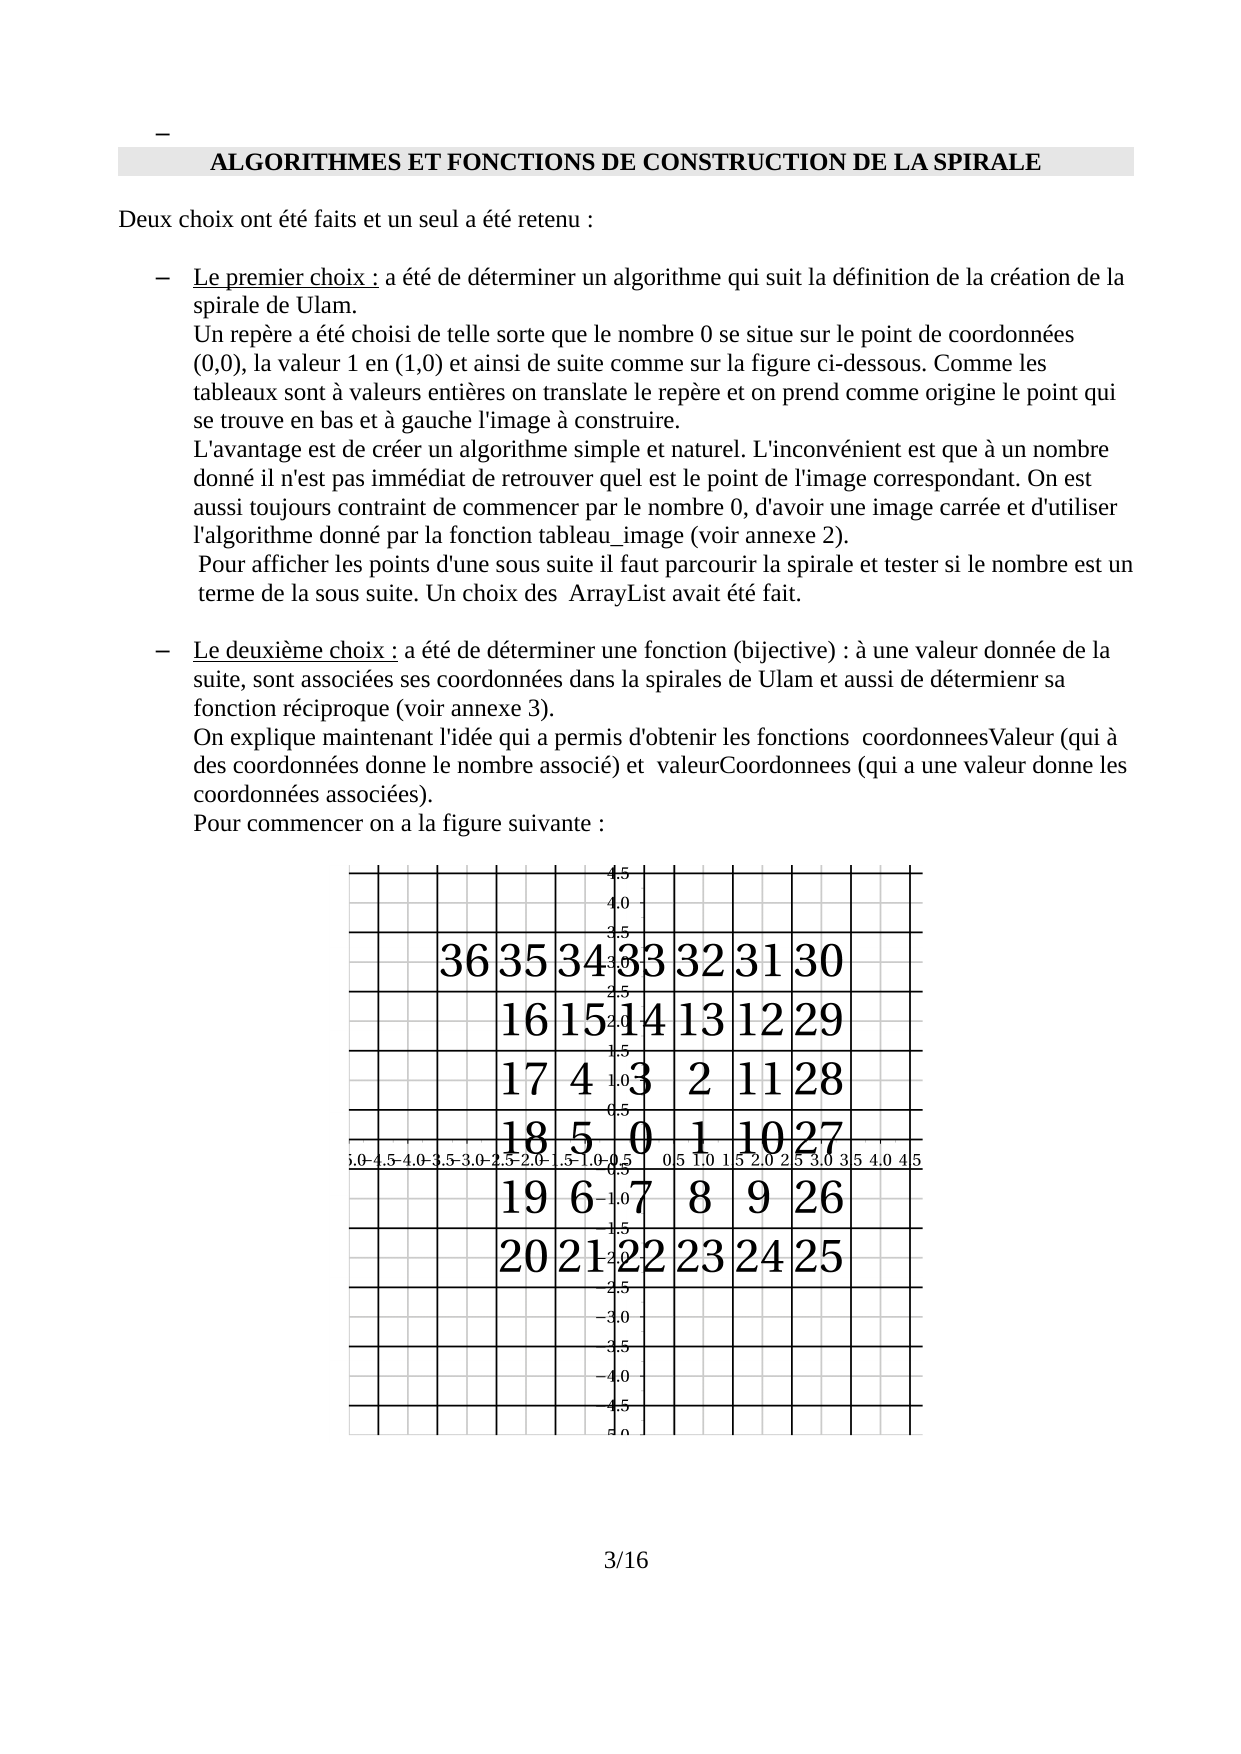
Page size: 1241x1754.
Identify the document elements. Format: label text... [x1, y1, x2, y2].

text ALGORITHMES ET FONCTIONS DE CONSTRUCTION DE LA SPIRALE [118, 147, 1134, 176]
list Le deuxième choix : a été de déterminer une fonction (bijective) : à une valeur donnée de la suite, sont associées ses coordonnées dans la spirales de Ulam et aussi de détermienr sa fonction réciproque (voir annexe 3). [156, 636, 1134, 722]
list L'avantage est de créer un algorithme simple et naturel. L'inconvénient est que à un nombre donné il n'est pas immédiat de retrouver quel est le point de l'image correspondant. On est aussi toujours contraint de commencer par le nombre 0, d'avoir une image carrée et d'utiliser l'algorithme donné par la fonction tableau_image (voir annexe 2). [156, 434, 1134, 549]
text Pour afficher les points d'une sous suite il faut parcourir la spirale et tester si le nombre est un terme de la sous suite. Un choix des ArrayList avait été fait. [198, 549, 1134, 607]
text Deux choix ont été faits et un seul a été retenu : [118, 204, 1134, 233]
list Pour commencer on a la figure suivante : [156, 808, 1134, 837]
picture [329, 865, 923, 1443]
list Le premier choix : a été de déterminer un algorithme qui suit la définition de la création de la spirale de Ulam. [156, 262, 1134, 319]
list Un repère a été choisi de telle sorte que le nombre 0 se situe sur le point de coordonnées (0,0), la valeur 1 en (1,0) et ainsi de suite comme sur la figure ci-dessous. Comme les tableaux sont à valeurs entières on translate le repère et on prend comme origine le point qui se trouve en bas et à gauche l'image à construire. [156, 319, 1134, 434]
list On explique maintenant l'idée qui a permis d'obtenir les fonctions coordonneesValeur (qui à des coordonnées donne le nombre associé) et valeurCoordonnees (qui a une valeur donne les coordonnées associées). [156, 722, 1134, 808]
